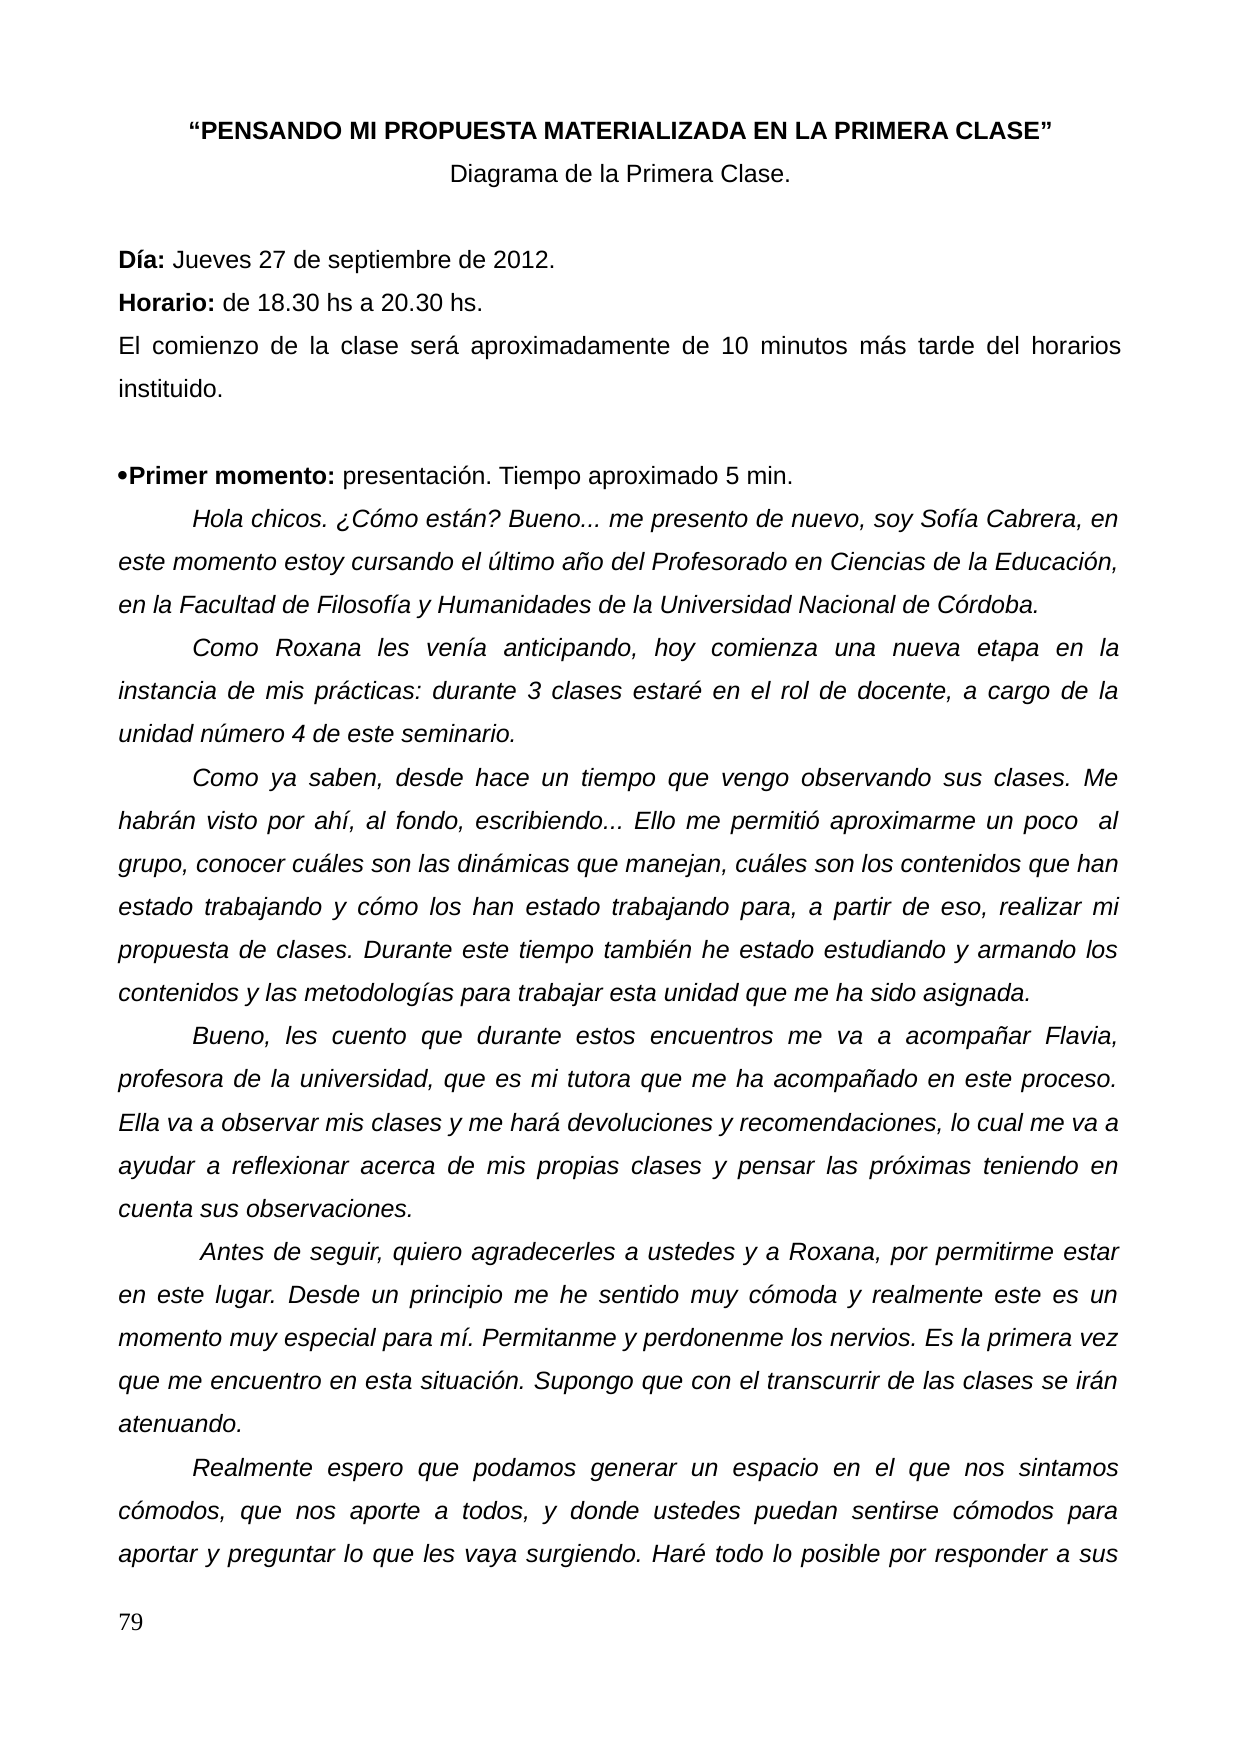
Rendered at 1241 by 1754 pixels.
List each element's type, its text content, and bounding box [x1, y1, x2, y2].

text Realmente espero que podamos generar un espacio en el que nos sintamos cómodos, que nos aporte a todos, y donde ustedes puedan sentirse cómodos para aportar y preguntar lo que les vaya surgiendo. Haré todo lo posible por responder a sus [118, 1453, 1123, 1568]
text Bueno, les cuento que durante estos encuentros me va a acompañar Flavia, profesora de la universidad, que es mi tutora que me ha acompañado en este proceso. Ella va a observar mis clases y me hará devoluciones y recomendaciones, lo cual me va a ayudar a reflexionar acerca de mis propias clases y pensar las próximas teniendo en cuenta sus observaciones. [118, 1021, 1123, 1223]
text Como Roxana les venía anticipando, hoy comienza una nueva etapa en la instancia de mis prácticas: durante 3 clases estaré en el rol de docente, a cargo de la unidad número 4 de este seminario. [118, 633, 1123, 748]
text Como ya saben, desde hace un tiempo que vengo observando sus clases. Me habrán visto por ahí, al fondo, escribiendo... Ello me permitió aproximarme un poco al grupo, conocer cuáles son las dinámicas que manejan, cuáles son los contenidos que han estado trabajando y cómo los han estado trabajando para, a partir de eso, realizar mi propuesta de clases. Durante este tiempo también he estado estudiando y armando los contenidos y las metodologías para trabajar esta unidad que me ha sido asignada. [118, 763, 1123, 1007]
text Día: Jueves 27 de septiembre de 2012. [118, 245, 1123, 274]
text El comienzo de la clase será aproximadamente de 10 minutos más tarde del horarios instituido. [118, 331, 1123, 403]
text Horario: de 18.30 hs a 20.30 hs. [118, 288, 1123, 317]
text Diagrama de la Primera Clase. [118, 159, 1123, 187]
list Primer momento: presentación. Tiempo aproximado 5 min. [118, 461, 1123, 489]
text Antes de seguir, quiero agradecerles a ustedes y a Roxana, por permitirme estar en este lugar. Desde un principio me he sentido muy cómoda y realmente este es un momento muy especial para mí. Permitanme y perdonenme los nervios. Es la primera vez que me encuentro en esta situación. Supongo que con el transcurrir de las clases se irán atenuando. [118, 1237, 1123, 1438]
text “PENSANDO MI PROPUESTA MATERIALIZADA EN LA PRIMERA CLASE” [118, 116, 1123, 144]
text Hola chicos. ¿Cómo están? Bueno... me presento de nuevo, soy Sofía Cabrera, en este momento estoy cursando el último año del Profesorado en Ciencias de la Educación, en la Facultad de Filosofía y Humanidades de la Universidad Nacional de Córdoba. [118, 504, 1123, 619]
